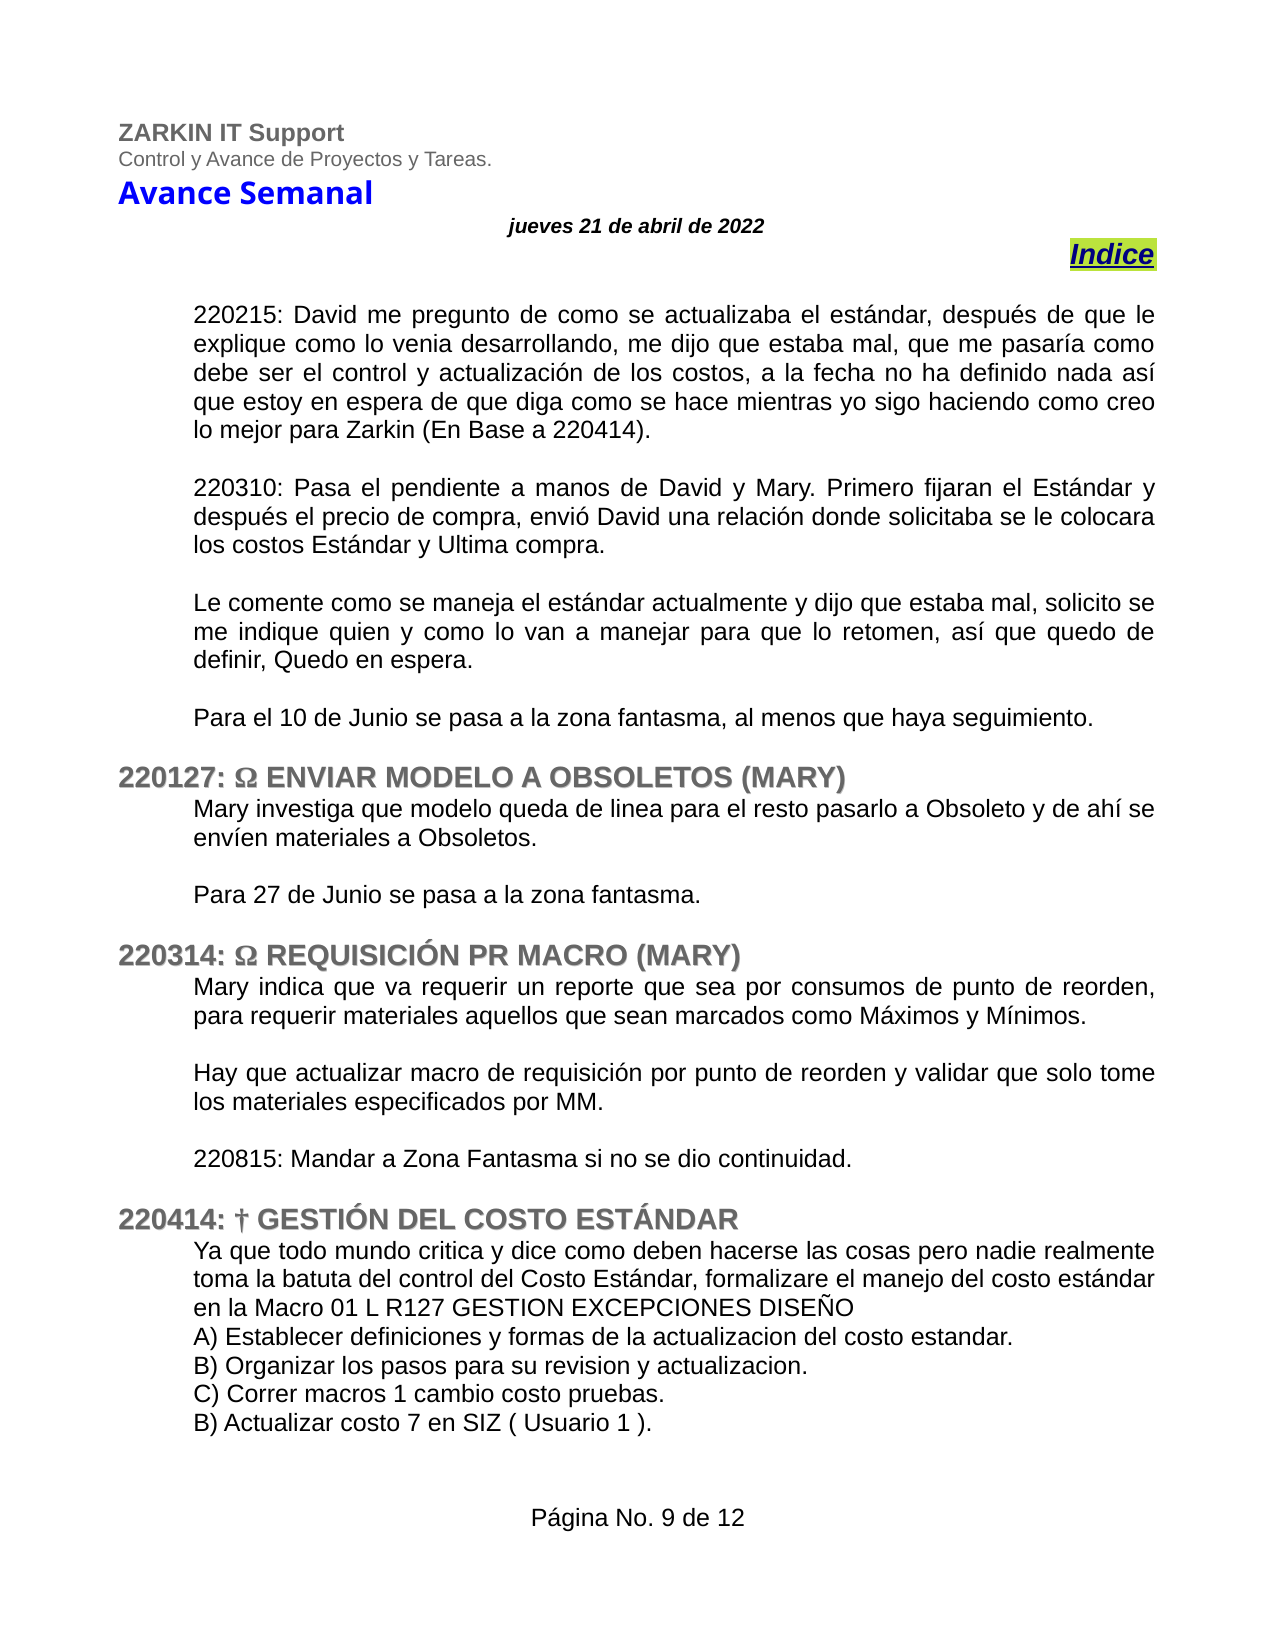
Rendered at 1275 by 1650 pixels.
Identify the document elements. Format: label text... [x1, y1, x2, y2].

text 220815: Mandar a Zona Fantasma si no se dio continuidad. [193, 1144, 1157, 1173]
text 220215: David me pregunto de como se actualizaba el estándar, después de que le explique como lo venia desarrollando, me dijo que estaba mal, que me pasaría como debe ser el control y actualización de los costos, a la fecha no ha definido nada así que estoy en espera de que diga como se hace mientras yo sigo haciendo como creo lo mejor para Zarkin (En Base a 220414). [193, 300, 1157, 444]
text B) Actualizar costo 7 en SIZ ( Usuario 1 ). [193, 1408, 1157, 1437]
text Para el 10 de Junio se pasa a la zona fantasma, al menos que haya seguimiento. [193, 703, 1157, 732]
text 220310: Pasa el pendiente a manos de David y Mary. Primero fijaran el Estándar y después el precio de compra, envió David una relación donde solicitaba se le colocara los costos Estándar y Ultima compra. [193, 473, 1157, 559]
text Le comente como se maneja el estándar actualmente y dijo que estaba mal, solicito se me indique quien y como lo van a manejar para que lo retomen, así que quedo de definir, Quedo en espera. [193, 588, 1157, 674]
text B) Organizar los pasos para su revision y actualizacion. [193, 1351, 1157, 1379]
text Mary investiga que modelo queda de linea para el resto pasarlo a Obsoleto y de ahí se envíen materiales a Obsoletos. [193, 794, 1157, 852]
text Ya que todo mundo critica y dice como deben hacerse las cosas pero nadie realmente toma la batuta del control del Costo Estándar, formalizare el manejo del costo estándar en la Macro 01 L R127 GESTION EXCEPCIONES DISEÑO [193, 1236, 1157, 1322]
subtitle 220414: † GESTIÓN DEL COSTO ESTÁNDAR [118, 1202, 1157, 1236]
text Hay que actualizar macro de requisición por punto de reorden y validar que solo tome los materiales especificados por MM. [193, 1058, 1157, 1116]
text Para 27 de Junio se pasa a la zona fantasma. [193, 881, 1157, 909]
subtitle 220314: Ω REQUISICIÓN PR MACRO (mary) [118, 938, 1157, 972]
text C) Correr macros 1 cambio costo pruebas. [193, 1379, 1157, 1408]
text A) Establecer definiciones y formas de la actualizacion del costo estandar. [193, 1322, 1157, 1351]
subtitle 220127: Ω ENVIAR MODELO A OBSOLETOS (mary) [118, 760, 1157, 794]
text Mary indica que va requerir un reporte que sea por consumos de punto de reorden, para requerir materiales aquellos que sean marcados como Máximos y Mínimos. [193, 972, 1157, 1029]
